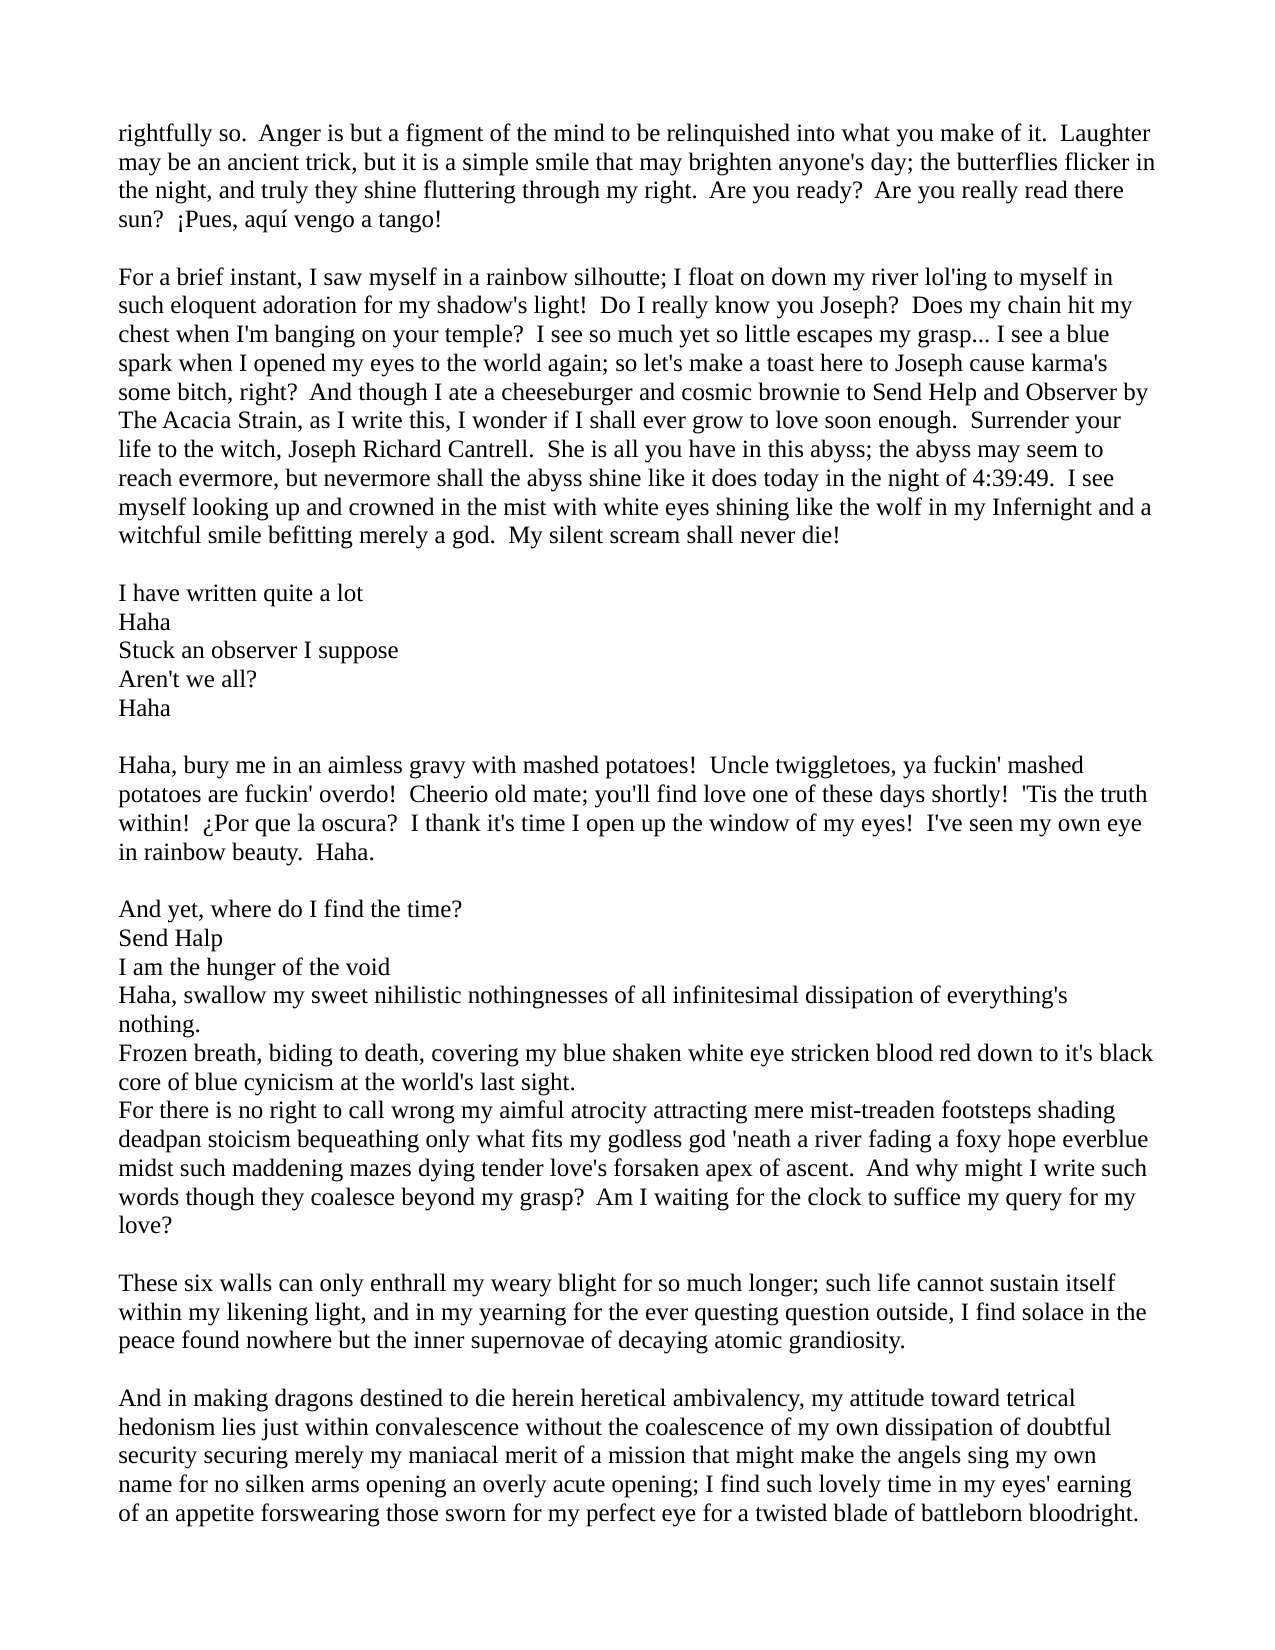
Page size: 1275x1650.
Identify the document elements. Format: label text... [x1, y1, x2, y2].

text And in making dragons destined to die herein heretical ambivalency, my attitude toward tetrical hedonism lies just within convalescence without the coalescence of my own dissipation of doubtful security securing merely my maniacal merit of a mission that might make the angels sing my own name for no silken arms opening an overly acute opening; I find such lovely time in my eyes' earning of an appetite forswearing those sworn for my perfect eye for a twisted blade of battleborn bloodright. [118, 1383, 1157, 1527]
text Haha, bury me in an aimless gravy with mashed potatoes! Uncle twiggletoes, ya fuckin' mashed potatoes are fuckin' overdo! Cheerio old mate; you'll find love one of these days shortly! 'Tis the truth within! ¿Por que la oscura? I thank it's time I open up the window of my eyes! I've seen my own eye in rainbow beauty. Haha. [118, 751, 1157, 866]
text Frozen breath, biding to death, covering my blue shaken white eye stricken blood red down to it's black core of blue cynicism at the world's last sight. [118, 1038, 1157, 1096]
text And yet, where do I find the time? [118, 894, 1157, 923]
text For a brief instant, I saw myself in a rainbow silhoutte; I float on down my river lol'ing to myself in such eloquent adoration for my shadow's light! Do I really know you Joseph? Does my chain hit my chest when I'm banging on your temple? I see so much yet so little escapes my grasp... I see a blue spark when I opened my eyes to the world again; so let's make a toast here to Joseph cause karma's some bitch, right? And though I ate a cheeseburger and cosmic brownie to Send Help and Observer by The Acacia Strain, as I write this, I wonder if I shall ever grow to love soon enough. Surrender your life to the witch, Joseph Richard Cantrell. She is all you have in this abyss; the abyss may seem to reach evermore, but nevermore shall the abyss shine like it does today in the night of 4:39:49. I see myself looking up and crowned in the mist with white eyes shining like the wolf in my Infernight and a witchful smile befitting merely a god. My silent scream shall never die! [118, 262, 1157, 549]
text rightfully so. Anger is but a figment of the mind to be relinquished into what you make of it. Laughter may be an ancient trick, but it is a simple smile that may brighten anyone's day; the butterflies flicker in the night, and truly they shine fluttering through my right. Are you ready? Are you really read there sun? ¡Pues, aquí vengo a tango! [118, 118, 1157, 233]
text Haha, swallow my sweet nihilistic nothingnesses of all infinitesimal dissipation of everything's nothing. [118, 981, 1157, 1038]
text Aren't we all? [118, 664, 1157, 693]
text I am the hunger of the void [118, 952, 1157, 981]
text Stuck an observer I suppose [118, 636, 1157, 664]
text I have written quite a lot [118, 578, 1157, 607]
text These six walls can only enthrall my weary blight for so much longer; such life cannot sustain itself within my likening light, and in my yearning for the ever questing question outside, I find solace in the peace found nowhere but the inner supernovae of decaying atomic grandiosity. [118, 1268, 1157, 1354]
text Haha [118, 607, 1157, 636]
text Send Halp [118, 923, 1157, 952]
text For there is no right to call wrong my aimful atrocity attracting mere mist-treaden footsteps shading deadpan stoicism bequeathing only what fits my godless god 'neath a river fading a foxy hope everblue midst such maddening mazes dying tender love's forsaken apex of ascent. And why might I write such words though they coalesce beyond my grasp? Am I waiting for the clock to suffice my query for my love? [118, 1096, 1157, 1239]
text Haha [118, 693, 1157, 722]
